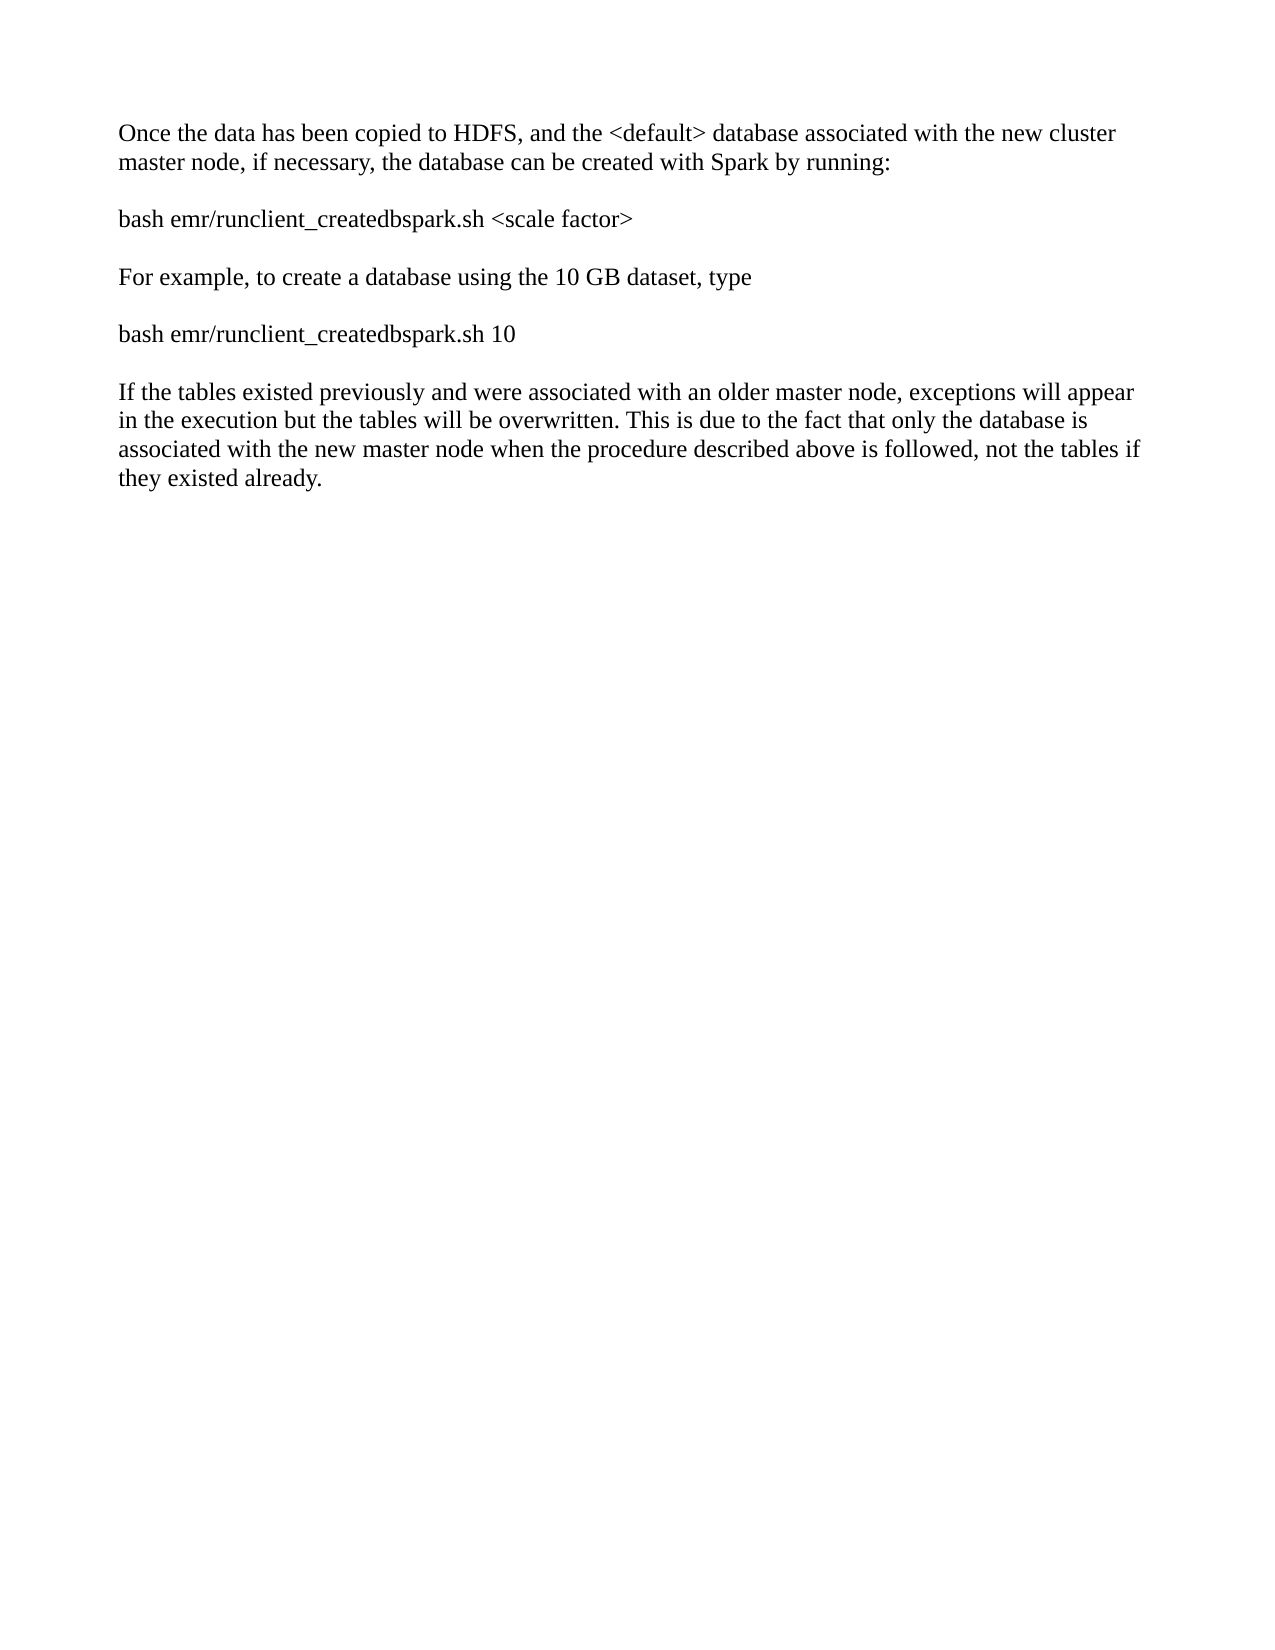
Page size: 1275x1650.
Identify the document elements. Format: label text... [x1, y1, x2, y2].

text Once the data has been copied to HDFS, and the <default> database associated with the new cluster master node, if necessary, the database can be created with Spark by running: [118, 118, 1157, 176]
text bash emr/runclient_createdbspark.sh 10 [118, 319, 1157, 348]
text For example, to create a database using the 10 GB dataset, type [118, 262, 1157, 291]
text bash emr/runclient_createdbspark.sh <scale factor> [118, 204, 1157, 233]
text If the tables existed previously and were associated with an older master node, exceptions will appear in the execution but the tables will be overwritten. This is due to the fact that only the database is associated with the new master node when the procedure described above is followed, not the tables if they existed already. [118, 377, 1157, 492]
